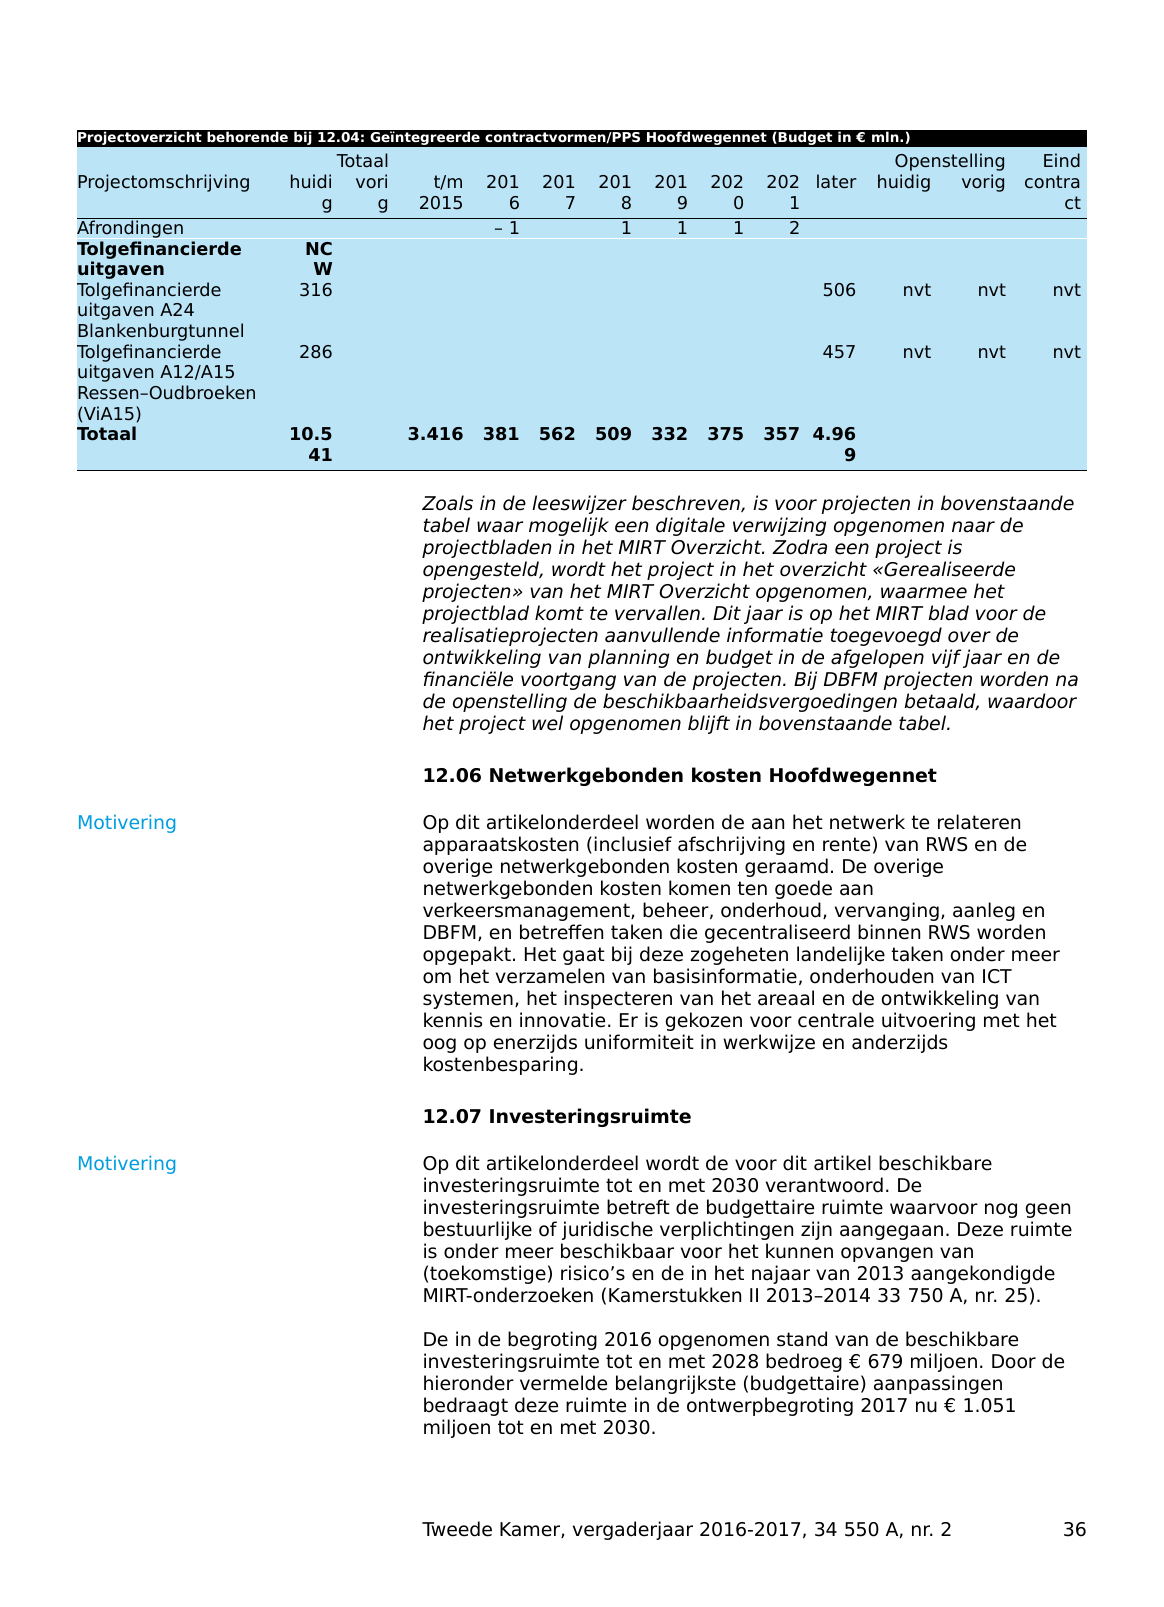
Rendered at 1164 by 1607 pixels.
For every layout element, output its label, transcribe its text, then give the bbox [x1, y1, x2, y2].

table_cell [395, 239, 469, 280]
table_cell 2020 [694, 172, 750, 218]
table_cell [694, 280, 750, 342]
subtitle 12.07 Investeringsruimte [422, 1106, 1087, 1128]
table_cell [862, 239, 937, 280]
table_cell nvt [937, 342, 1012, 424]
table_cell – 1 [469, 219, 526, 238]
table_cell [862, 219, 937, 238]
table_cell [395, 342, 469, 424]
table_cell 332 [638, 424, 694, 470]
table_cell Tolgefinancierde uitgaven A12/A15 Ressen–Oudbroeken (ViA15) [77, 342, 282, 424]
table_cell NCW [283, 239, 338, 280]
table_cell nvt [937, 280, 1012, 342]
text De in de begroting 2016 opgenomen stand van de beschikbare investeringsruimte tot en met 2028 bedroeg € 679 miljoen. Door de hieronder vermelde belangrijkste (budgettaire) aanpassingen bedraagt deze ruimte in de ontwerpbegroting 2017 nu € 1.051 miljoen tot en met 2030. [422, 1329, 1087, 1439]
table_cell [469, 342, 526, 424]
table_cell [638, 239, 694, 280]
table_cell [339, 239, 394, 280]
table_cell [806, 239, 862, 280]
table_cell 2021 [750, 172, 806, 218]
table_cell 381 [469, 424, 526, 470]
table_cell [526, 239, 582, 280]
table_cell [339, 424, 394, 470]
table_cell [526, 280, 582, 342]
table_cell 357 [750, 424, 806, 470]
table_cell Tolgefinancierde uitgaven [77, 239, 282, 280]
text Motivering [77, 1153, 399, 1175]
table_cell huidig [862, 172, 937, 218]
table_cell [582, 280, 638, 342]
table_cell [339, 219, 394, 238]
text Motivering [77, 812, 399, 834]
text Op dit artikelonderdeel wordt de voor dit artikel beschikbare investeringsruimte tot en met 2030 verantwoord. De investeringsruimte betreft de budgettaire ruimte waarvoor nog geen bestuurlijke of juridische verplichtingen zijn aangegaan. Deze ruimte is onder meer beschikbaar voor het kunnen opvangen van (toekomstige) risico’s en de in het najaar van 2013 aangekondigde MIRT-onderzoeken (Kamerstukken II 2013–2014 33 750 A, nr. 25). [422, 1153, 1087, 1307]
table_cell [395, 280, 469, 342]
table_cell [283, 219, 338, 238]
subtitle 12.06 Netwerkgebonden kosten Hoofdwegennet [422, 765, 1087, 787]
table_cell nvt [1012, 280, 1087, 342]
table_cell [1012, 424, 1087, 470]
table_cell [937, 424, 1012, 470]
table_cell 1 [638, 219, 694, 238]
table_cell 4.969 [806, 424, 862, 470]
table_cell 562 [526, 424, 582, 470]
table_cell [339, 280, 394, 342]
table_cell 509 [582, 424, 638, 470]
text Zoals in de leeswijzer beschreven, is voor projecten in bovenstaande tabel waar mogelijk een digitale verwijzing opgenomen naar de projectbladen in het MIRT Overzicht. Zodra een project is opengesteld, wordt het project in het overzicht «Gerealiseerde projecten» van het MIRT Overzicht opgenomen, waarmee het projectblad komt te vervallen. Dit jaar is op het MIRT blad voor de realisatieprojecten aanvullende informatie toegevoegd over de ontwikkeling van planning en budget in de afgelopen vijf jaar en de financiële voortgang van de projecten. Bij DBFM projecten worden na de openstelling de beschikbaarheidsvergoedingen betaald, waardoor het project wel opgenomen blijft in bovenstaande tabel. [422, 493, 1087, 735]
table_cell vorig [339, 172, 394, 218]
table_cell Eind [1012, 147, 1087, 172]
table_cell [750, 239, 806, 280]
table_cell [937, 219, 1012, 238]
table_cell 3.416 [395, 424, 469, 470]
table_cell [1012, 239, 1087, 280]
table_cell 457 [806, 342, 862, 424]
table_cell contract [1012, 172, 1087, 218]
table_cell [1012, 219, 1087, 238]
table_header Projectoverzicht behorende bij 12.04: Geïntegreerde contractvormen/PPS Hoofdwegennet (Budget in € mln.) [77, 130, 1087, 146]
table_cell 316 [283, 280, 338, 342]
table_cell nvt [862, 342, 937, 424]
table_cell Totaal [283, 147, 394, 172]
table_cell [526, 219, 582, 238]
table_cell 2019 [638, 172, 694, 218]
table_cell 506 [806, 280, 862, 342]
table_cell 2018 [582, 172, 638, 218]
table_cell [862, 424, 937, 470]
table_cell [694, 342, 750, 424]
table_cell [339, 342, 394, 424]
table_cell [638, 280, 694, 342]
table_cell 1 [694, 219, 750, 238]
table_cell [395, 147, 862, 172]
table_cell Totaal [77, 424, 282, 470]
table_cell [638, 342, 694, 424]
table_cell 1 [582, 219, 638, 238]
table_cell Tolgefinancierde uitgaven A24 Blankenburgtunnel [77, 280, 282, 342]
table_cell Openstelling [862, 147, 1012, 172]
table_cell 2 [750, 219, 806, 238]
table_cell 2017 [526, 172, 582, 218]
table_cell huidig [283, 172, 338, 218]
table_cell vorig [937, 172, 1012, 218]
table_cell later [806, 172, 862, 218]
table_cell [806, 219, 862, 238]
table_cell [469, 239, 526, 280]
table_cell 2016 [469, 172, 526, 218]
table_cell t/m 2015 [395, 172, 469, 218]
table_cell Projectomschrijving [77, 172, 282, 218]
table_cell 375 [694, 424, 750, 470]
table_cell nvt [862, 280, 937, 342]
table_cell [469, 280, 526, 342]
table_cell 286 [283, 342, 338, 424]
table_cell 10.541 [283, 424, 338, 470]
table_cell [750, 280, 806, 342]
text Op dit artikelonderdeel worden de aan het netwerk te relateren apparaatskosten (inclusief afschrijving en rente) van RWS en de overige netwerkgebonden kosten geraamd. De overige netwerkgebonden kosten komen ten goede aan verkeersmanagement, beheer, onderhoud, vervanging, aanleg en DBFM, en betreffen taken die gecentraliseerd binnen RWS worden opgepakt. Het gaat bij deze zogeheten landelijke taken onder meer om het verzamelen van basisinformatie, onderhouden van ICT systemen, het inspecteren van het areaal en de ontwikkeling van kennis en innovatie. Er is gekozen voor centrale uitvoering met het oog op enerzijds uniformiteit in werkwijze en anderzijds kostenbesparing. [422, 812, 1087, 1076]
table_cell [77, 147, 282, 172]
table_cell nvt [1012, 342, 1087, 424]
table_cell [694, 239, 750, 280]
table_cell [750, 342, 806, 424]
table_cell [937, 239, 1012, 280]
table_cell [582, 239, 638, 280]
table_cell [395, 219, 469, 238]
table_cell [526, 342, 582, 424]
table_cell [582, 342, 638, 424]
table_cell Afrondingen [77, 219, 282, 238]
